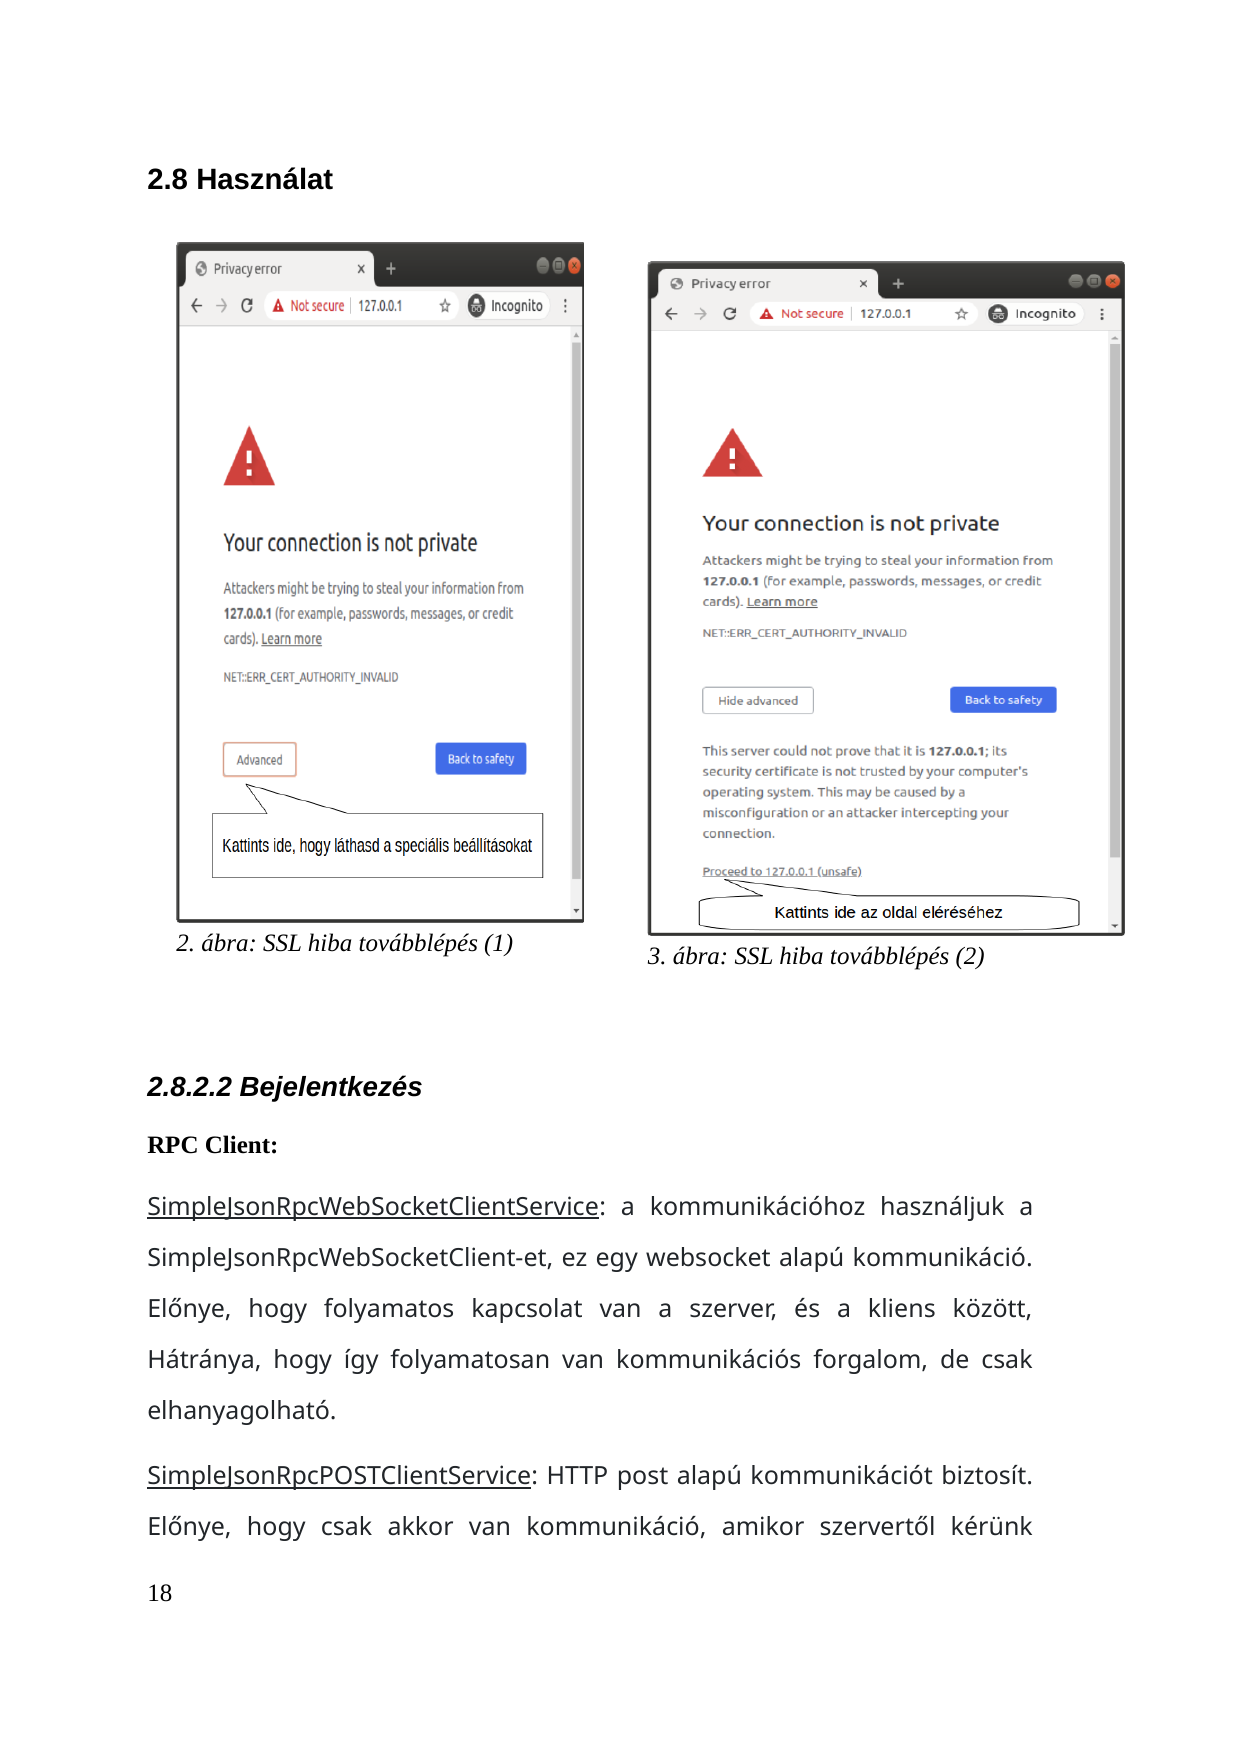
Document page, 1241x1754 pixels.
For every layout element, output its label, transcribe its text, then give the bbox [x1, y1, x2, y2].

picture [176, 242, 584, 923]
text SimpleJsonRpcPOSTClientService: HTTP post alapú kommunikációt biztosít. Előnye, hogy csak akkor van kommunikáció, amikor szervertől kérünk [147, 1458, 1033, 1543]
subtitle Bejelentkezés [147, 1070, 1033, 1102]
text RPC Client: [147, 1131, 1033, 1159]
text SimpleJsonRpcWebSocketClientService: a kommunikációhoz használjuk a SimpleJsonRpcWebSocketClient-et, ez egy websocket alapú kommunikáció. Előnye, hogy folyamatos kapcsolat van a szerver, és a kliens között, Hátránya, hogy így folyamatosan van kommunikációs forgalom, de csak elhanyagolható. [147, 1188, 1033, 1426]
text 2. ábra: SSL hiba továbblépés (1) [176, 923, 584, 957]
picture [647, 261, 1125, 936]
text 3. ábra: SSL hiba továbblépés (2) [648, 936, 1125, 970]
